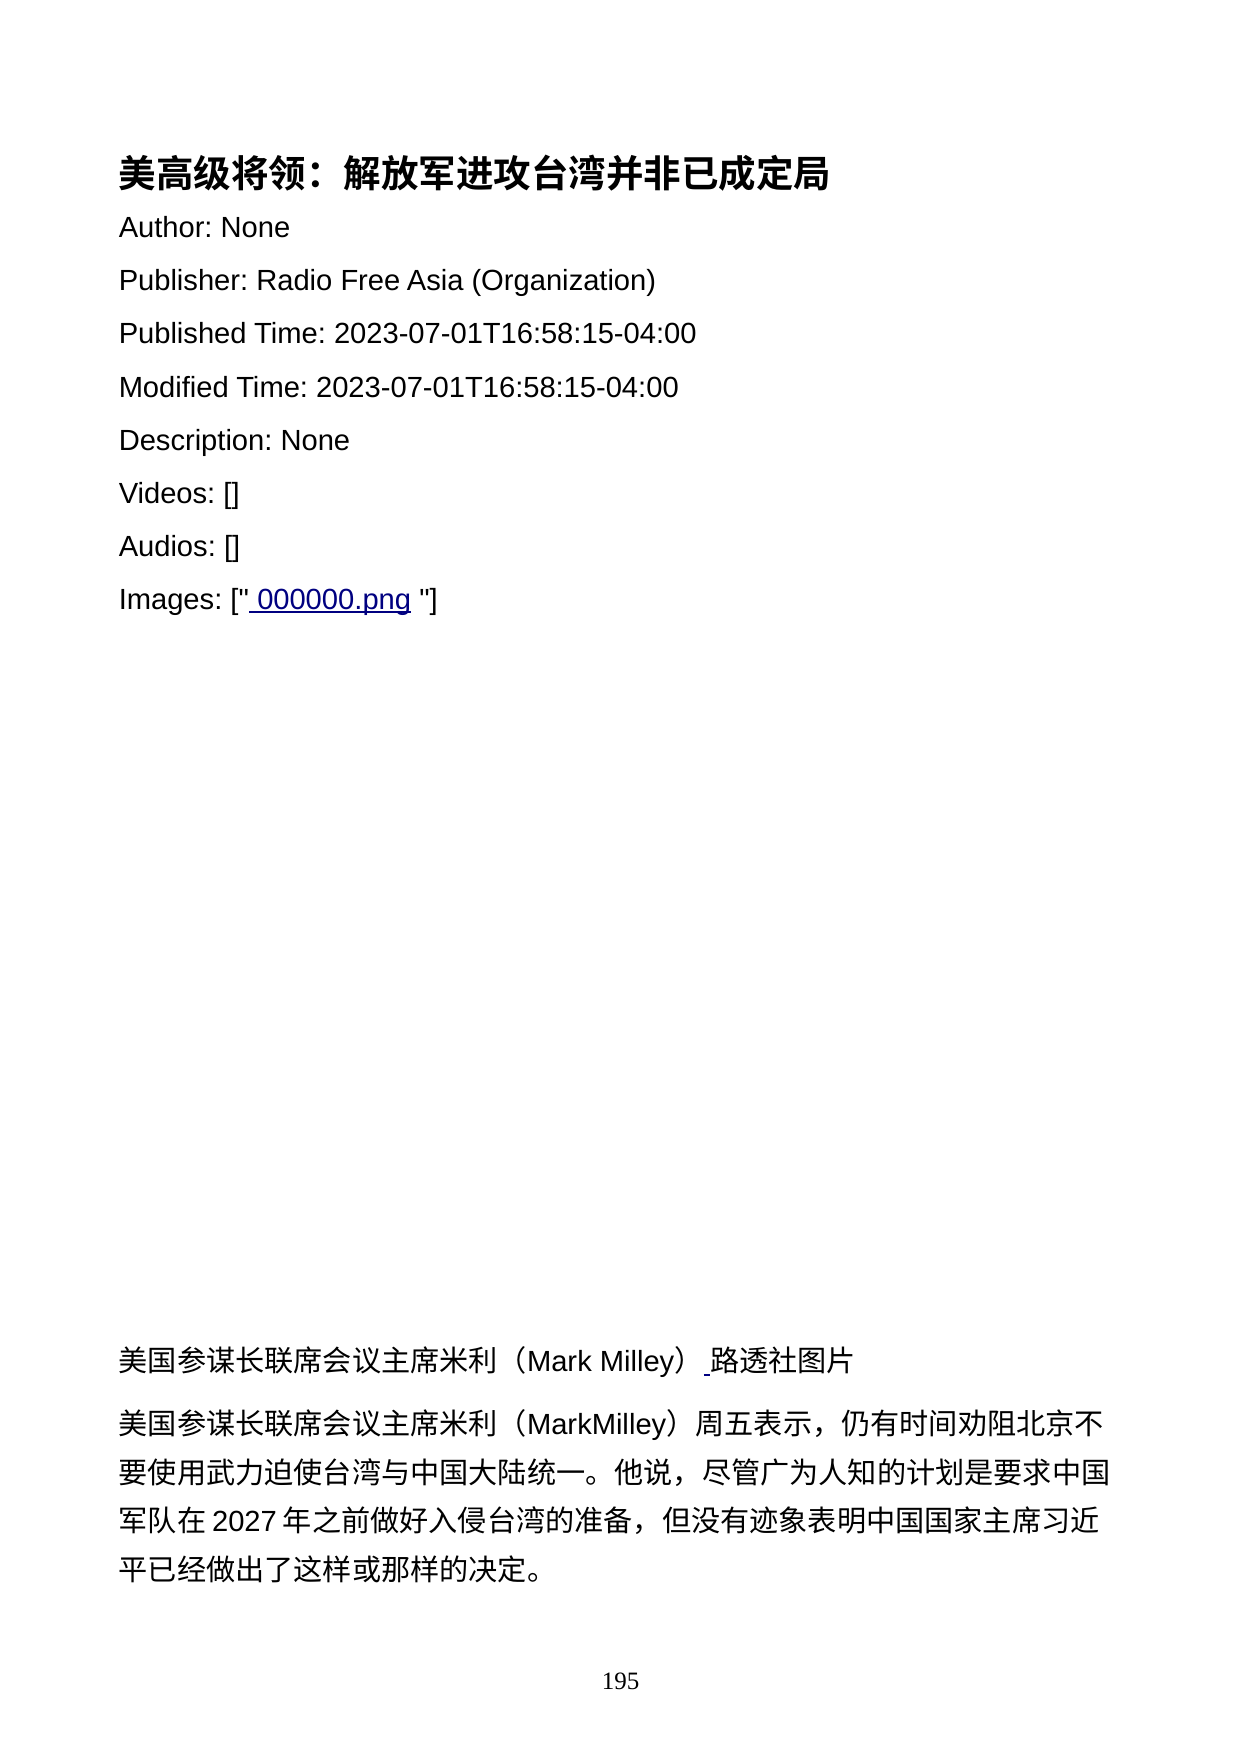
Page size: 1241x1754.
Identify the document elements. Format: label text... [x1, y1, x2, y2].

subtitle 美高级将领：解放军进攻台湾并非已成定局 [118, 143, 1122, 198]
text 美国参谋长联席会议主席米利（MarkMilley）周五表示，仍有时间劝阻北京不要使用武力迫使台湾与中国大陆统一。他说，尽管广为人知的计划是要求中国军队在2027年之前做好入侵台湾的准备，但没有迹象表明中国国家主席习近平已经做出了这样或那样的决定。 [118, 1401, 1122, 1589]
text 美国参谋长联席会议主席米利（Mark Milley） 路透社图片 [118, 635, 1122, 1380]
text Modified Time: 2023-07-01T16:58:15-04:00 [118, 370, 1122, 403]
text Published Time: 2023-07-01T16:58:15-04:00 [118, 317, 1122, 350]
text Audios: [] [118, 529, 1122, 563]
text Author: None [118, 210, 1122, 244]
text Images: [" 000000.png "] [118, 582, 1122, 616]
text Publisher: Radio Free Asia (Organization) [118, 263, 1122, 297]
text Description: None [118, 423, 1122, 456]
text Videos: [] [118, 476, 1122, 509]
